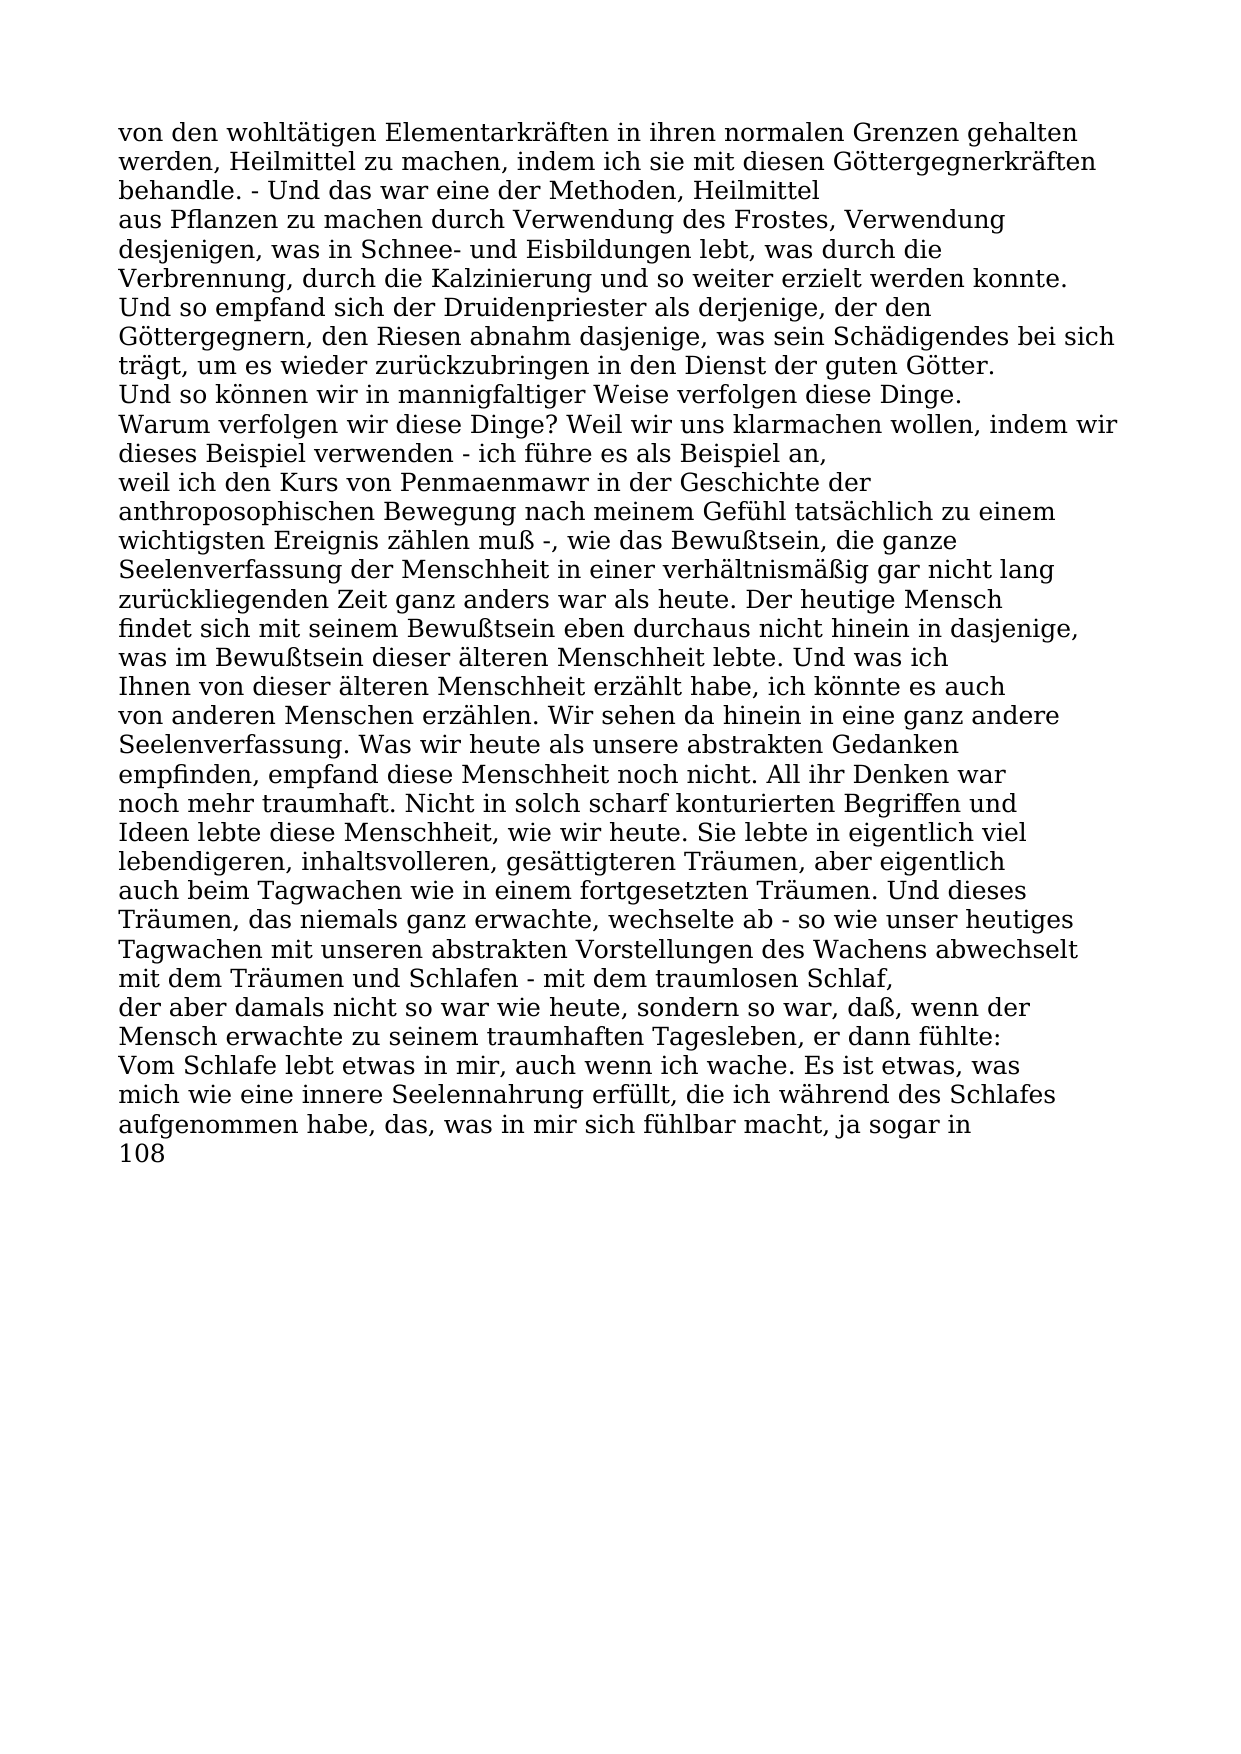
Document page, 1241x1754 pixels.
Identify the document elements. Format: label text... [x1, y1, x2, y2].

text von anderen Menschen erzählen. Wir sehen da hinein in eine ganz andere Seelenverfassung. Was wir heute als unsere abstrakten Gedanken [118, 701, 1122, 760]
text noch mehr traumhaft. Nicht in solch scharf konturierten Begriffen und [118, 789, 1122, 818]
text Mensch erwachte zu seinem traumhaften Tagesleben, er dann fühlte: [118, 1022, 1122, 1051]
text aus Pflanzen zu machen durch Verwendung des Frostes, Verwendung [118, 206, 1122, 235]
text der aber damals nicht so war wie heute, sondern so war, daß, wenn der [118, 993, 1122, 1022]
text findet sich mit seinem Bewußtsein eben durchaus nicht hinein in dasjenige, was im Bewußtsein dieser älteren Menschheit lebte. Und was ich [118, 614, 1122, 672]
text weil ich den Kurs von Penmaenmawr in der Geschichte der anthroposophischen Bewegung nach meinem Gefühl tatsächlich zu einem wichtigsten Ereignis zählen muß -, wie das Bewußtsein, die ganze Seelenverfassung der Menschheit in einer verhältnismäßig gar nicht lang [118, 468, 1122, 585]
text Ihnen von dieser älteren Menschheit erzählt habe, ich könnte es auch [118, 672, 1122, 701]
text Vom Schlafe lebt etwas in mir, auch wenn ich wache. Es ist etwas, was [118, 1051, 1122, 1081]
text Ideen lebte diese Menschheit, wie wir heute. Sie lebte in eigentlich viel [118, 818, 1122, 847]
text Warum verfolgen wir diese Dinge? Weil wir uns klarmachen wollen, indem wir dieses Beispiel verwenden - ich führe es als Beispiel an, [118, 410, 1122, 468]
text trägt, um es wieder zurückzubringen in den Dienst der guten Götter. [118, 351, 1122, 381]
text 108 [118, 1139, 1122, 1168]
text mich wie eine innere Seelennahrung erfüllt, die ich während des Schlafes aufgenommen habe, das, was in mir sich fühlbar macht, ja sogar in [118, 1081, 1122, 1139]
text empfinden, empfand diese Menschheit noch nicht. All ihr Denken war [118, 760, 1122, 789]
text desjenigen, was in Schnee- und Eisbildungen lebt, was durch die Verbrennung, durch die Kalzinierung und so weiter erzielt werden konnte. [118, 235, 1122, 293]
text Und so können wir in mannigfaltiger Weise verfolgen diese Dinge. [118, 381, 1122, 410]
text von den wohltätigen Elementarkräften in ihren normalen Grenzen gehalten werden, Heilmittel zu machen, indem ich sie mit diesen Göttergegnerkräften behandle. - Und das war eine der Methoden, Heilmittel [118, 118, 1122, 206]
text Und so empfand sich der Druidenpriester als derjenige, der den Göttergegnern, den Riesen abnahm dasjenige, was sein Schädigendes bei sich [118, 293, 1122, 351]
text auch beim Tagwachen wie in einem fortgesetzten Träumen. Und dieses [118, 876, 1122, 906]
text lebendigeren, inhaltsvolleren, gesättigteren Träumen, aber eigentlich [118, 847, 1122, 876]
text Träumen, das niemals ganz erwachte, wechselte ab - so wie unser heutiges Tagwachen mit unseren abstrakten Vorstellungen des Wachens abwechselt mit dem Träumen und Schlafen - mit dem traumlosen Schlaf, [118, 906, 1122, 993]
text zurückliegenden Zeit ganz anders war als heute. Der heutige Mensch [118, 585, 1122, 614]
